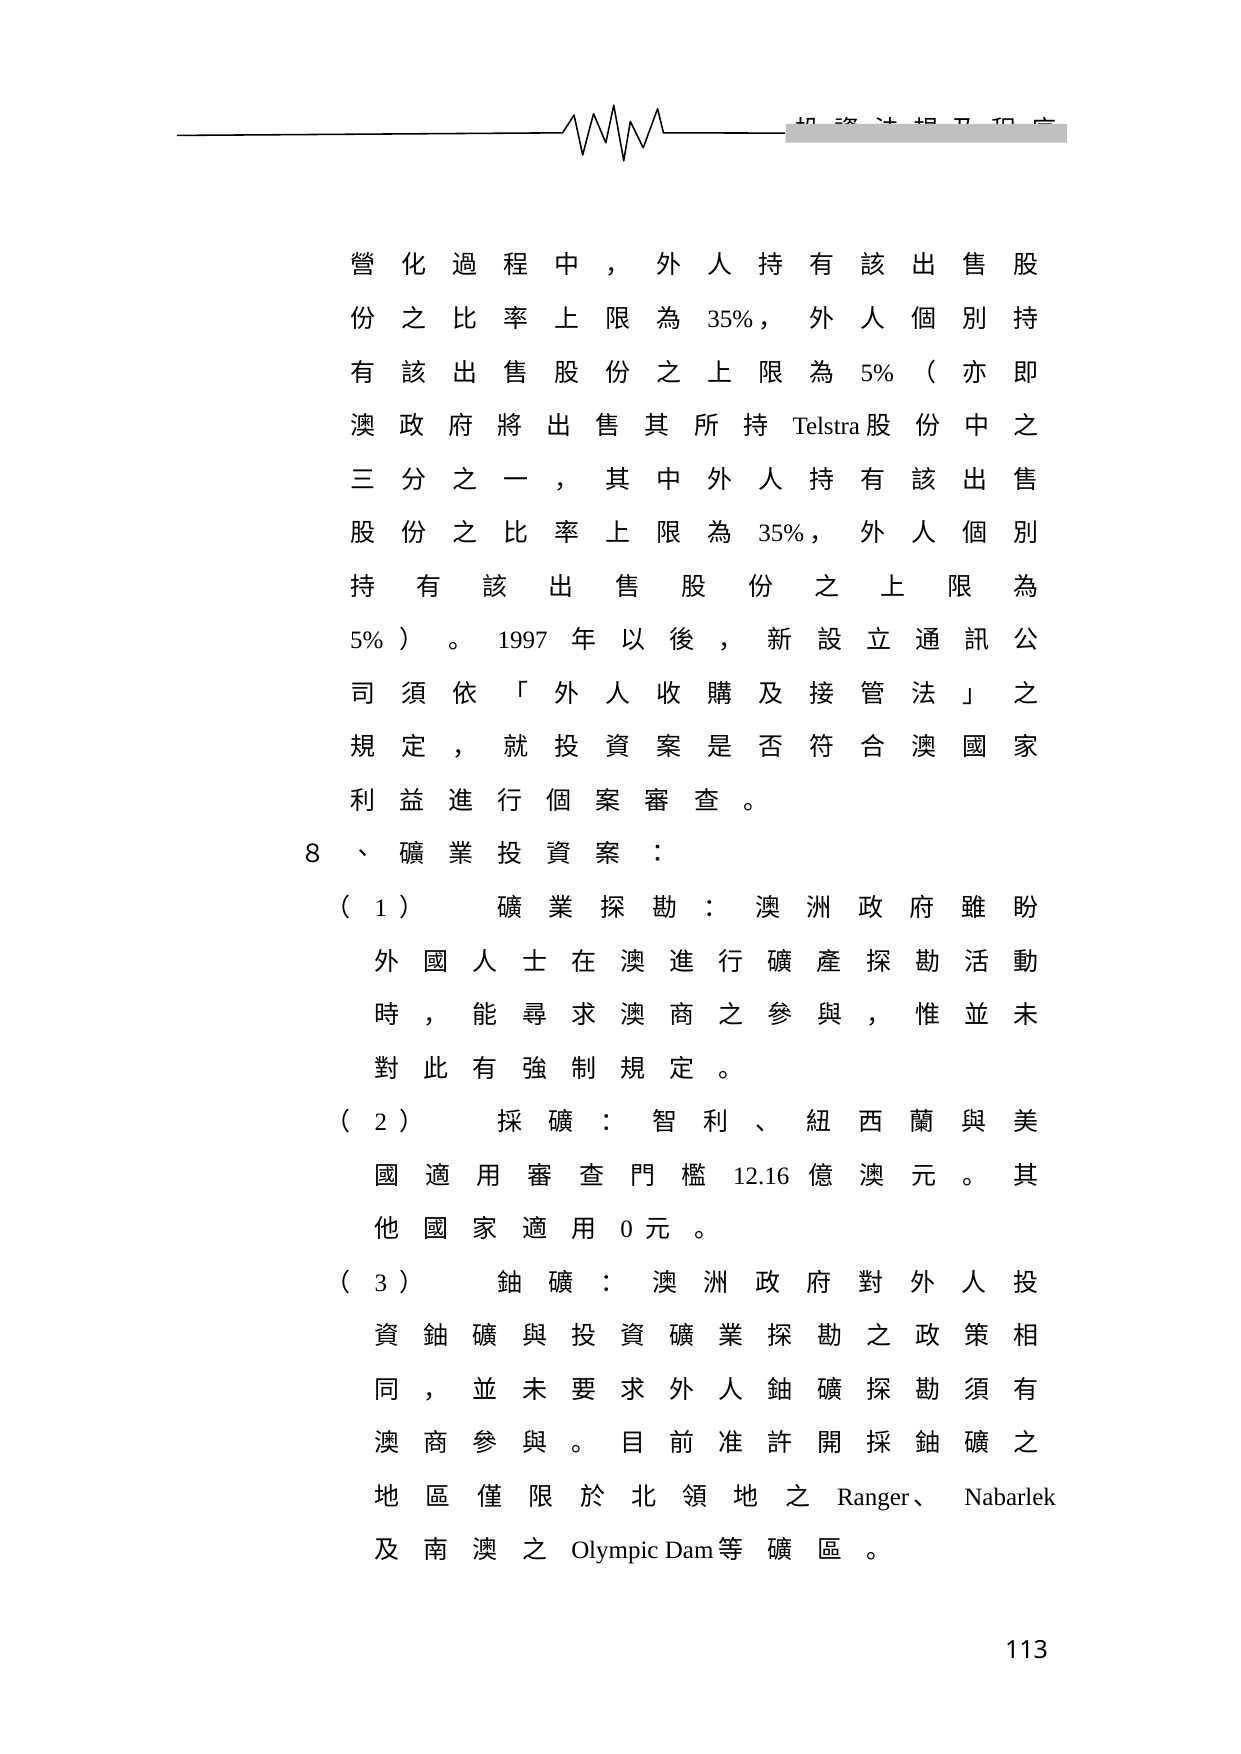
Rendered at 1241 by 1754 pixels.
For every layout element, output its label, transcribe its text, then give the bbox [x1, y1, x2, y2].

subtitle ８、礦業投資案： [276, 825, 1063, 879]
text （2） 採礦：智利、紐西蘭與美國適用審查門檻12.16億澳元。其他國家適用0元。 [301, 1093, 1063, 1253]
text （1） 礦業探勘：澳洲政府雖盼外國人士在澳進行礦產探勘活動時，能尋求澳商之參與，惟並未對此有強制規定。 [301, 879, 1063, 1093]
text （3） 鈾礦：澳洲政府對外人投資鈾礦與投資礦業探勘之政策相同，並未要求外人鈾礦探勘須有澳商參與。目前准許開採鈾礦之地區僅限於北領地之Ranger、Nabarlek及南澳之Olympic Dam等礦區。 [301, 1253, 1063, 1575]
text 營化過程中，外人持有該出售股份之比率上限為35%，外人個別持有該出售股份之上限為5%（亦即澳政府將出售其所持Telstra股份中之三分之一，其中外人持有該出售股份之比率上限為35%，外人個別持有該出售股份之上限為5%）。1997年以後，新設立通訊公司須依「外人收購及接管法」之規定，就投資案是否符合澳國家利益進行個案審查。 [325, 236, 1063, 825]
